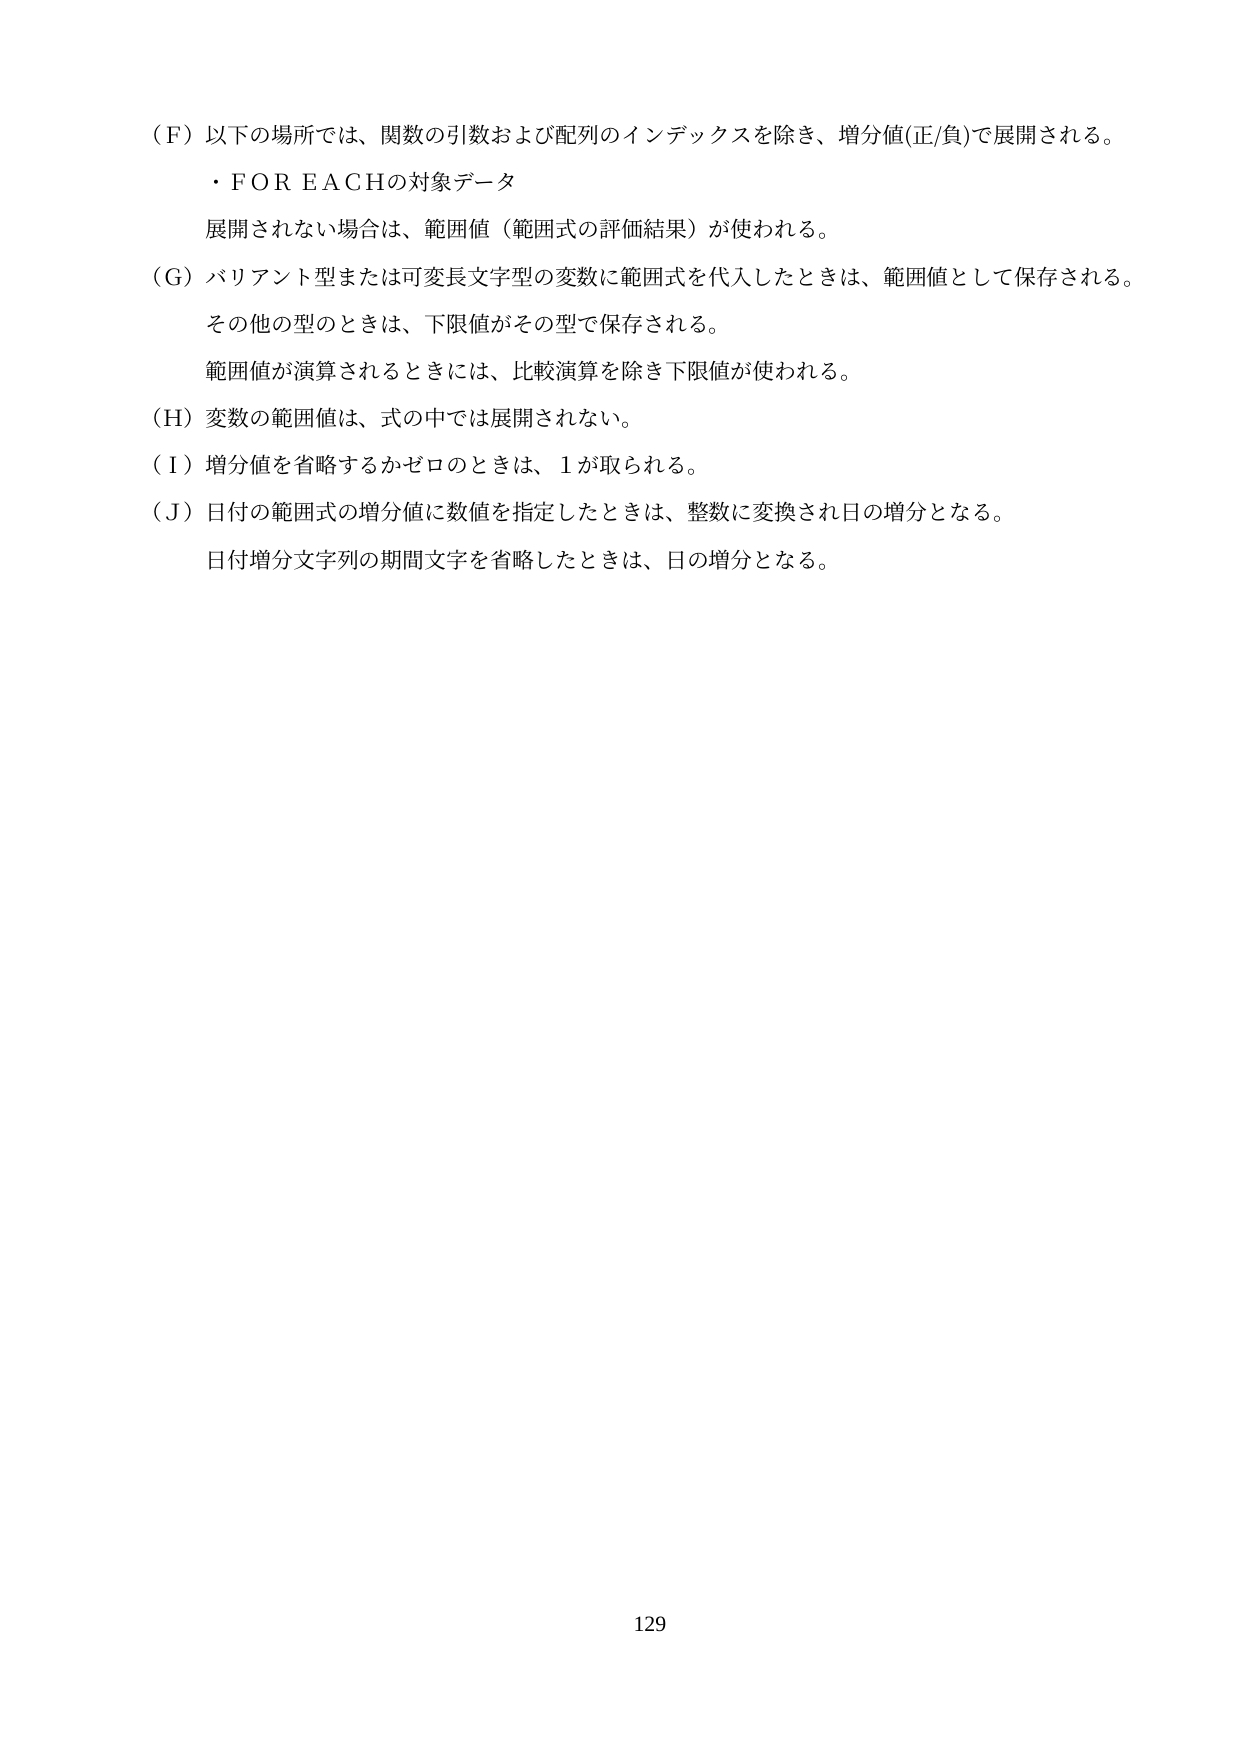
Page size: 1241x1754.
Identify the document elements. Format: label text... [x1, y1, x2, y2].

text （Ｊ）日付の範囲式の増分値に数値を指定したときは、整数に変換され日の増分となる。 [118, 496, 1181, 527]
text （Ｉ）増分値を省略するかゼロのときは、１が取られる。 [118, 448, 1181, 480]
text （Ｇ）バリアント型または可変長文字型の変数に範囲式を代入したときは、範囲値として保存される。 [118, 260, 1181, 291]
text 範囲値が演算されるときには、比較演算を除き下限値が使われる。 [118, 354, 1181, 386]
text 日付増分文字列の期間文字を省略したときは、日の増分となる。 [118, 543, 1181, 574]
text 展開されない場合は、範囲値（範囲式の評価結果）が使われる。 [118, 212, 1181, 244]
text ・ＦＯＲ ＥＡＣＨの対象データ [118, 165, 1181, 197]
text その他の型のときは、下限値がその型で保存される。 [118, 307, 1181, 338]
text （Ｈ）変数の範囲値は、式の中では展開されない。 [118, 401, 1181, 433]
text （Ｆ）以下の場所では、関数の引数および配列のインデックスを除き、増分値(正/負)で展開される。 [118, 118, 1181, 149]
